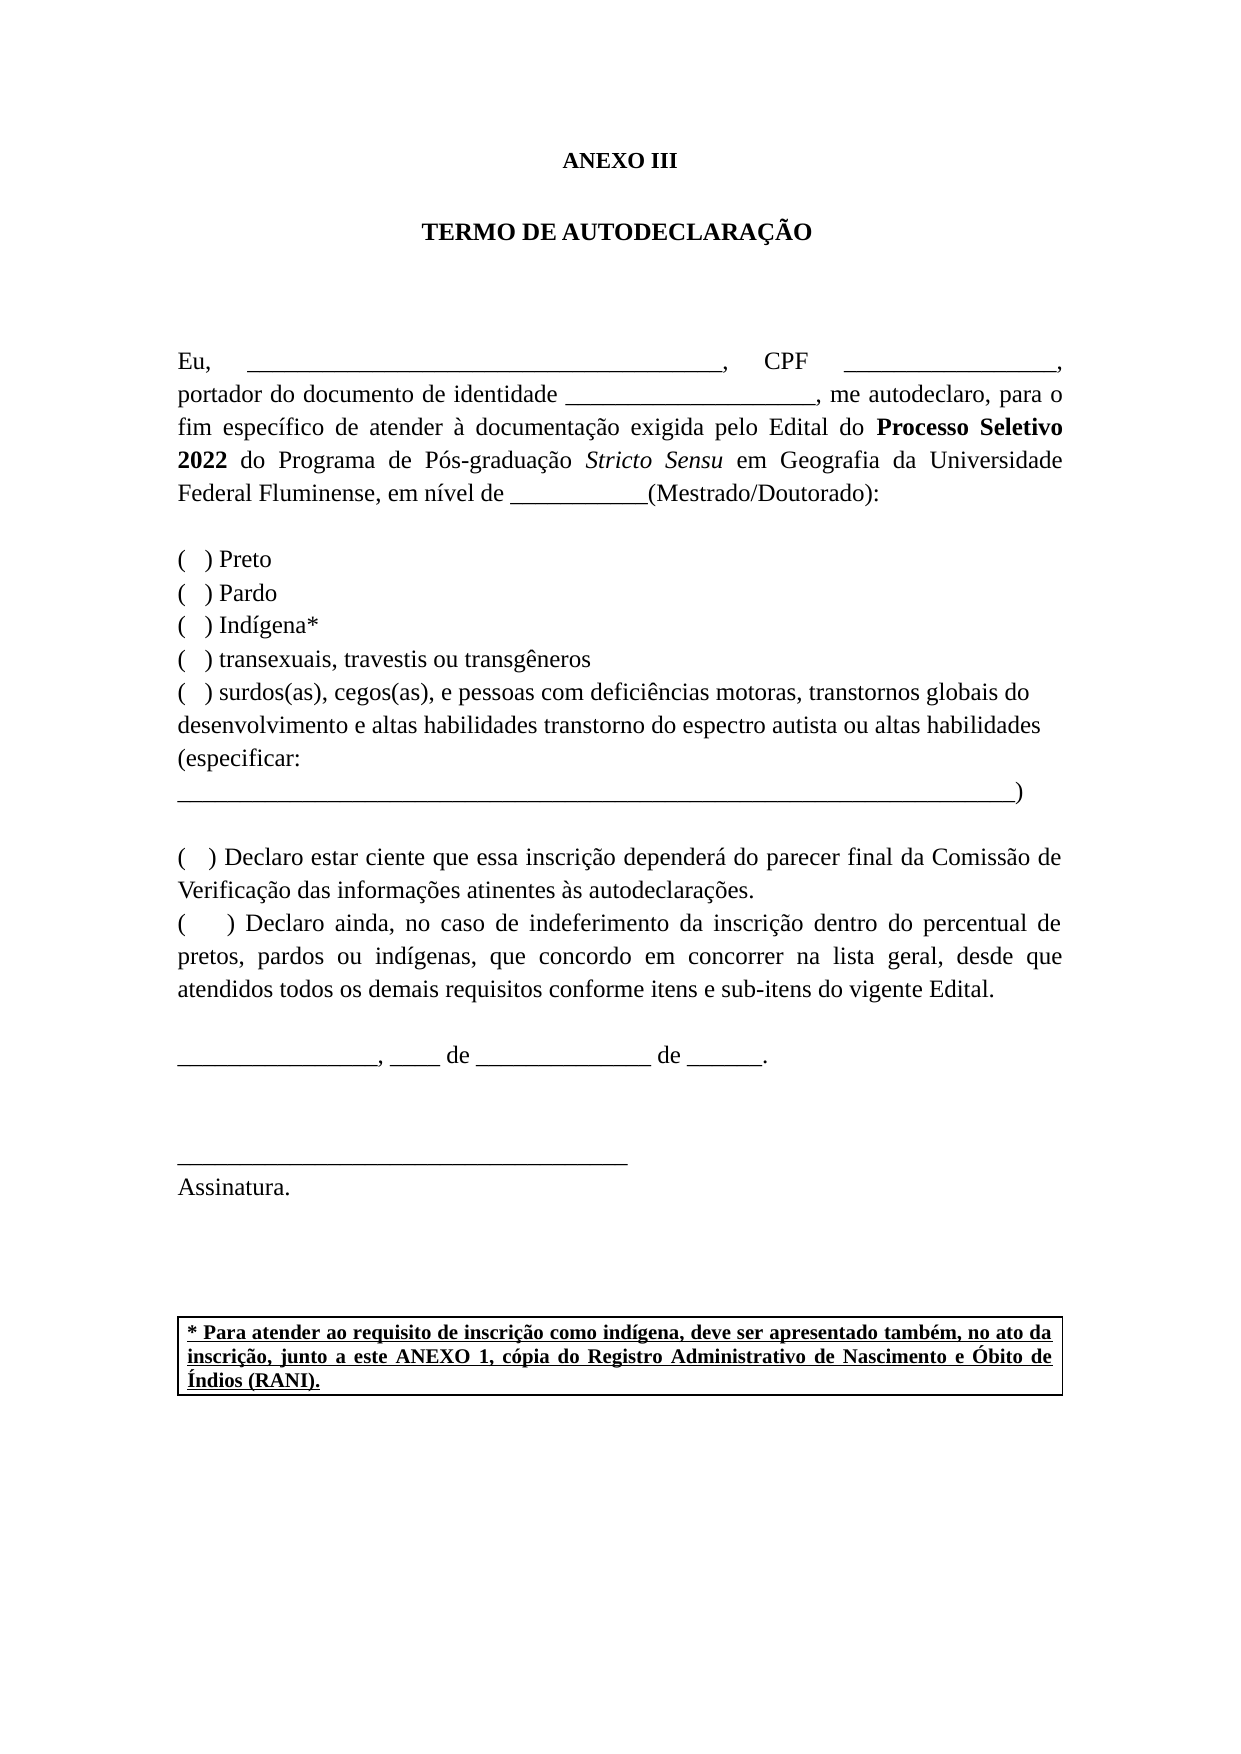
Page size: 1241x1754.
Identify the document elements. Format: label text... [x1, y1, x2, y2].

text * Para atender ao requisito de inscrição como indígena, deve ser apresentado também, no ato da inscrição, junto a este ANEXO 1, cópia do Registro Administrativo de Nascimento e Óbito de Índios (RANI). [179, 1318, 1062, 1394]
text ( ) Pardo [177, 578, 1063, 606]
text Eu, ______________________________________, CPF _________________, portador do documento de identidade ____________________, me autodeclaro, para o fim específico de atender à documentação exigida pelo Edital do Processo Seletivo 2022 do Programa de Pós-graduação Stricto Sensu em Geografia da Universidade Federal Fluminense, em nível de ___________(Mestrado/Doutorado): [177, 346, 1063, 507]
text ( ) Declaro ainda, no caso de indeferimento da inscrição dentro do percentual de pretos, pardos ou indígenas, que concordo em concorrer na lista geral, desde que atendidos todos os demais requisitos conforme itens e sub-itens do vigente Edital. [177, 908, 1063, 1003]
text ________________, ____ de ______________ de ______. [177, 1040, 1063, 1069]
text ( ) transexuais, travestis ou transgêneros [177, 644, 1063, 672]
text ( ) Declaro estar ciente que essa inscrição dependerá do parecer final da Comissão de Verificação das informações atinentes às autodeclarações. [177, 842, 1063, 903]
text ANEXO III [177, 148, 1063, 174]
text Assinatura. [177, 1172, 1063, 1201]
text ( ) surdos(as), cegos(as), e pessoas com deficiências motoras, transtornos globais do desenvolvimento e altas habilidades transtorno do espectro autista ou altas habilidades (especificar: ___________________________________________________________________) [177, 677, 1063, 804]
text ( ) Preto [177, 544, 1063, 573]
text ( ) Indígena* [177, 611, 1063, 639]
text TERMO DE AUTODECLARAÇÃO [177, 217, 1063, 246]
text ____________________________________ [177, 1139, 1063, 1168]
